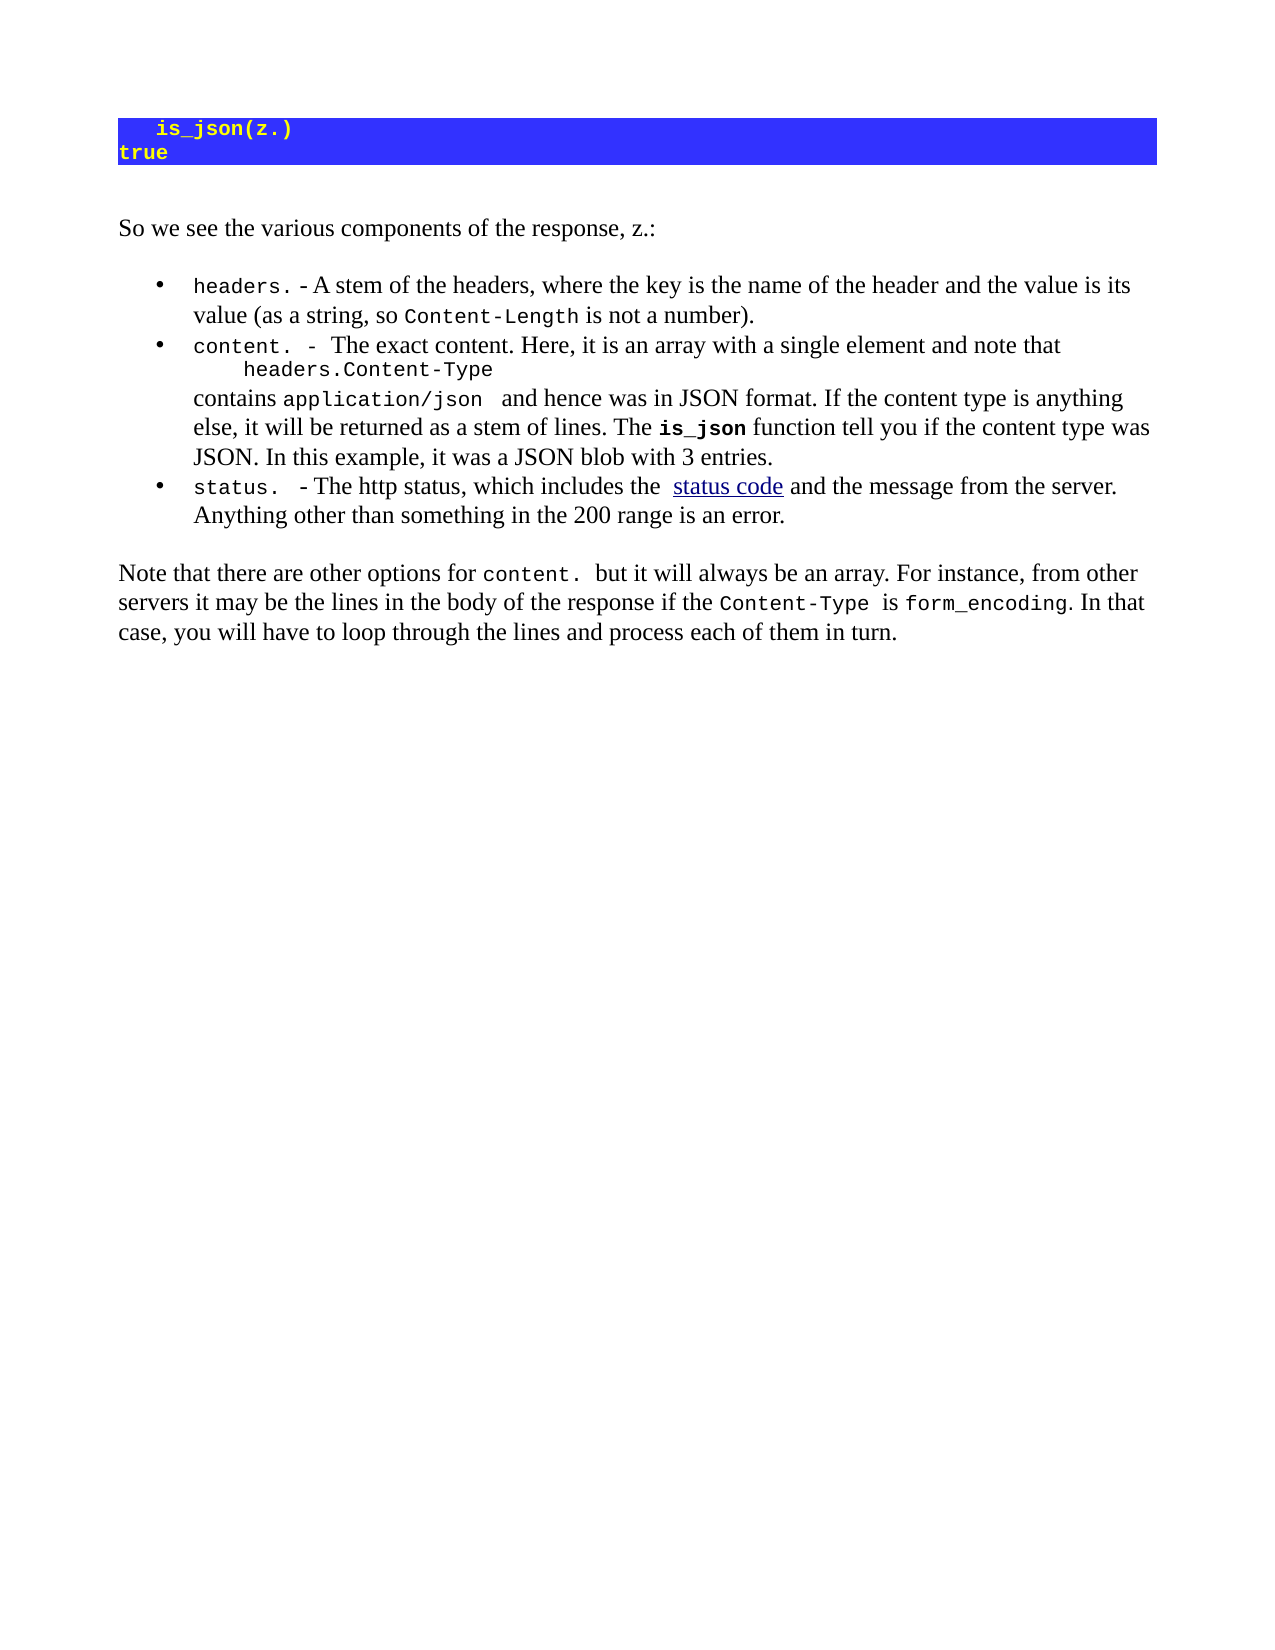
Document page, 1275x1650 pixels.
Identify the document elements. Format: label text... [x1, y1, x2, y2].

text true [118, 142, 1157, 165]
list status. - The http status, which includes the status code and the message from the server. Anything other than something in the 200 range is an error. [156, 471, 1157, 529]
list content. - The exact content. Here, it is an array with a single element and note that headers.Content-Type contains application/json and hence was in JSON format. If the content type is anything else, it will be returned as a stem of lines. The is_json function tell you if the content type was JSON. In this example, it was a JSON blob with 3 entries. [156, 330, 1157, 471]
text So we see the various components of the response, z.: [118, 213, 1157, 242]
text Note that there are other options for content. but it will always be an array. For instance, from other servers it may be the lines in the body of the response if the Content-Type is form_encoding. In that case, you will have to loop through the lines and process each of them in turn. [118, 558, 1157, 646]
text is_json(z.) [118, 118, 1157, 142]
list headers. - A stem of the headers, where the key is the name of the header and the value is its value (as a string, so Content-Length is not a number). [156, 271, 1157, 330]
